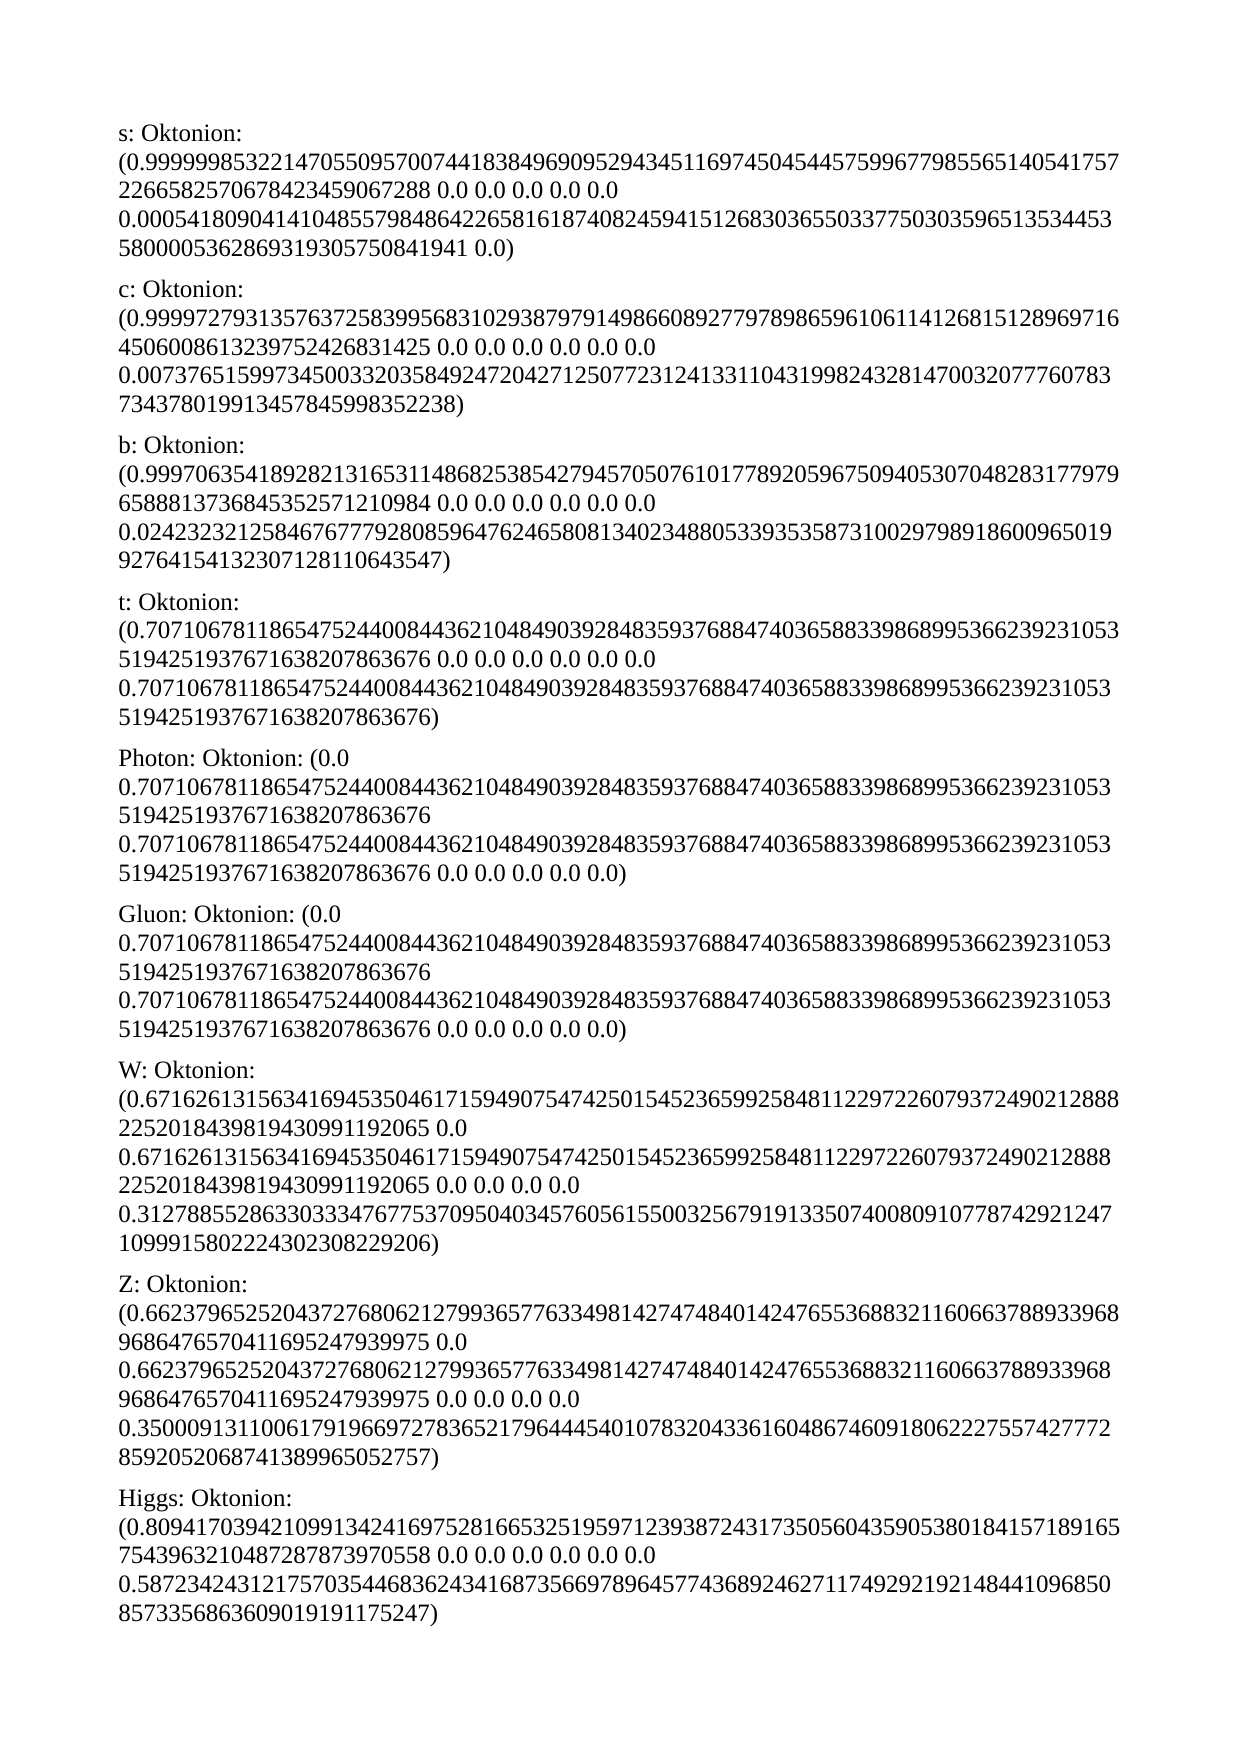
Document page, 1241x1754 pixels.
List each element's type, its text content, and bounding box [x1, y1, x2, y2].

text Photon: Oktonion: (0.0 0.7071067811865475244008443621048490392848359376884740365883398689953662392310535194251937671638207863676 0.7071067811865475244008443621048490392848359376884740365883398689953662392310535194251937671638207863676 0.0 0.0 0.0 0.0 0.0) [118, 743, 1122, 887]
text t: Oktonion: (0.7071067811865475244008443621048490392848359376884740365883398689953662392310535194251937671638207863676 0.0 0.0 0.0 0.0 0.0 0.0 0.7071067811865475244008443621048490392848359376884740365883398689953662392310535194251937671638207863676) [118, 587, 1122, 731]
text Gluon: Oktonion: (0.0 0.7071067811865475244008443621048490392848359376884740365883398689953662392310535194251937671638207863676 0.7071067811865475244008443621048490392848359376884740365883398689953662392310535194251937671638207863676 0.0 0.0 0.0 0.0 0.0) [118, 899, 1122, 1043]
text b: Oktonion: (0.9997063541892821316531148682538542794570507610177892059675094053070482831779796588813736845352571210984 0.0 0.0 0.0 0.0 0.0 0.0 0.02423232125846767779280859647624658081340234880533935358731002979891860096501992764154132307128110643547) [118, 431, 1122, 574]
text Higgs: Oktonion: (0.8094170394210991342416975281665325195971239387243173505604359053801841571891657543963210487287873970558 0.0 0.0 0.0 0.0 0.0 0.0 0.5872342431217570354468362434168735669789645774368924627117492921921484410968508573356863609019191175247) [118, 1483, 1122, 1627]
text W: Oktonion: (0.6716261315634169453504617159490754742501545236599258481122972260793724902128882252018439819430991192065 0.0 0.6716261315634169453504617159490754742501545236599258481122972260793724902128882252018439819430991192065 0.0 0.0 0.0 0.0 0.3127885528633033347677537095040345760561550032567919133507400809107787429212471099915802224302308229206) [118, 1056, 1122, 1257]
text Z: Oktonion: (0.6623796525204372768062127993657763349814274748401424765536883211606637889339689686476570411695247939975 0.0 0.6623796525204372768062127993657763349814274748401424765536883211606637889339689686476570411695247939975 0.0 0.0 0.0 0.0 0.3500091311006179196697278365217964445401078320433616048674609180622275574277728592052068741389965052757) [118, 1269, 1122, 1471]
text s: Oktonion: (0.9999998532214705509570074418384969095294345116974504544575996779855651405417572266582570678423459067288 0.0 0.0 0.0 0.0 0.0 0.0005418090414104855798486422658161874082459415126830365503377503035965135344535800005362869319305750841941 0.0) [118, 118, 1122, 262]
text c: Oktonion: (0.9999727931357637258399568310293879791498660892779789865961061141268151289697164506008613239752426831425 0.0 0.0 0.0 0.0 0.0 0.0 0.007376515997345003320358492472042712507723124133110431998243281470032077760783734378019913457845998352238) [118, 274, 1122, 418]
